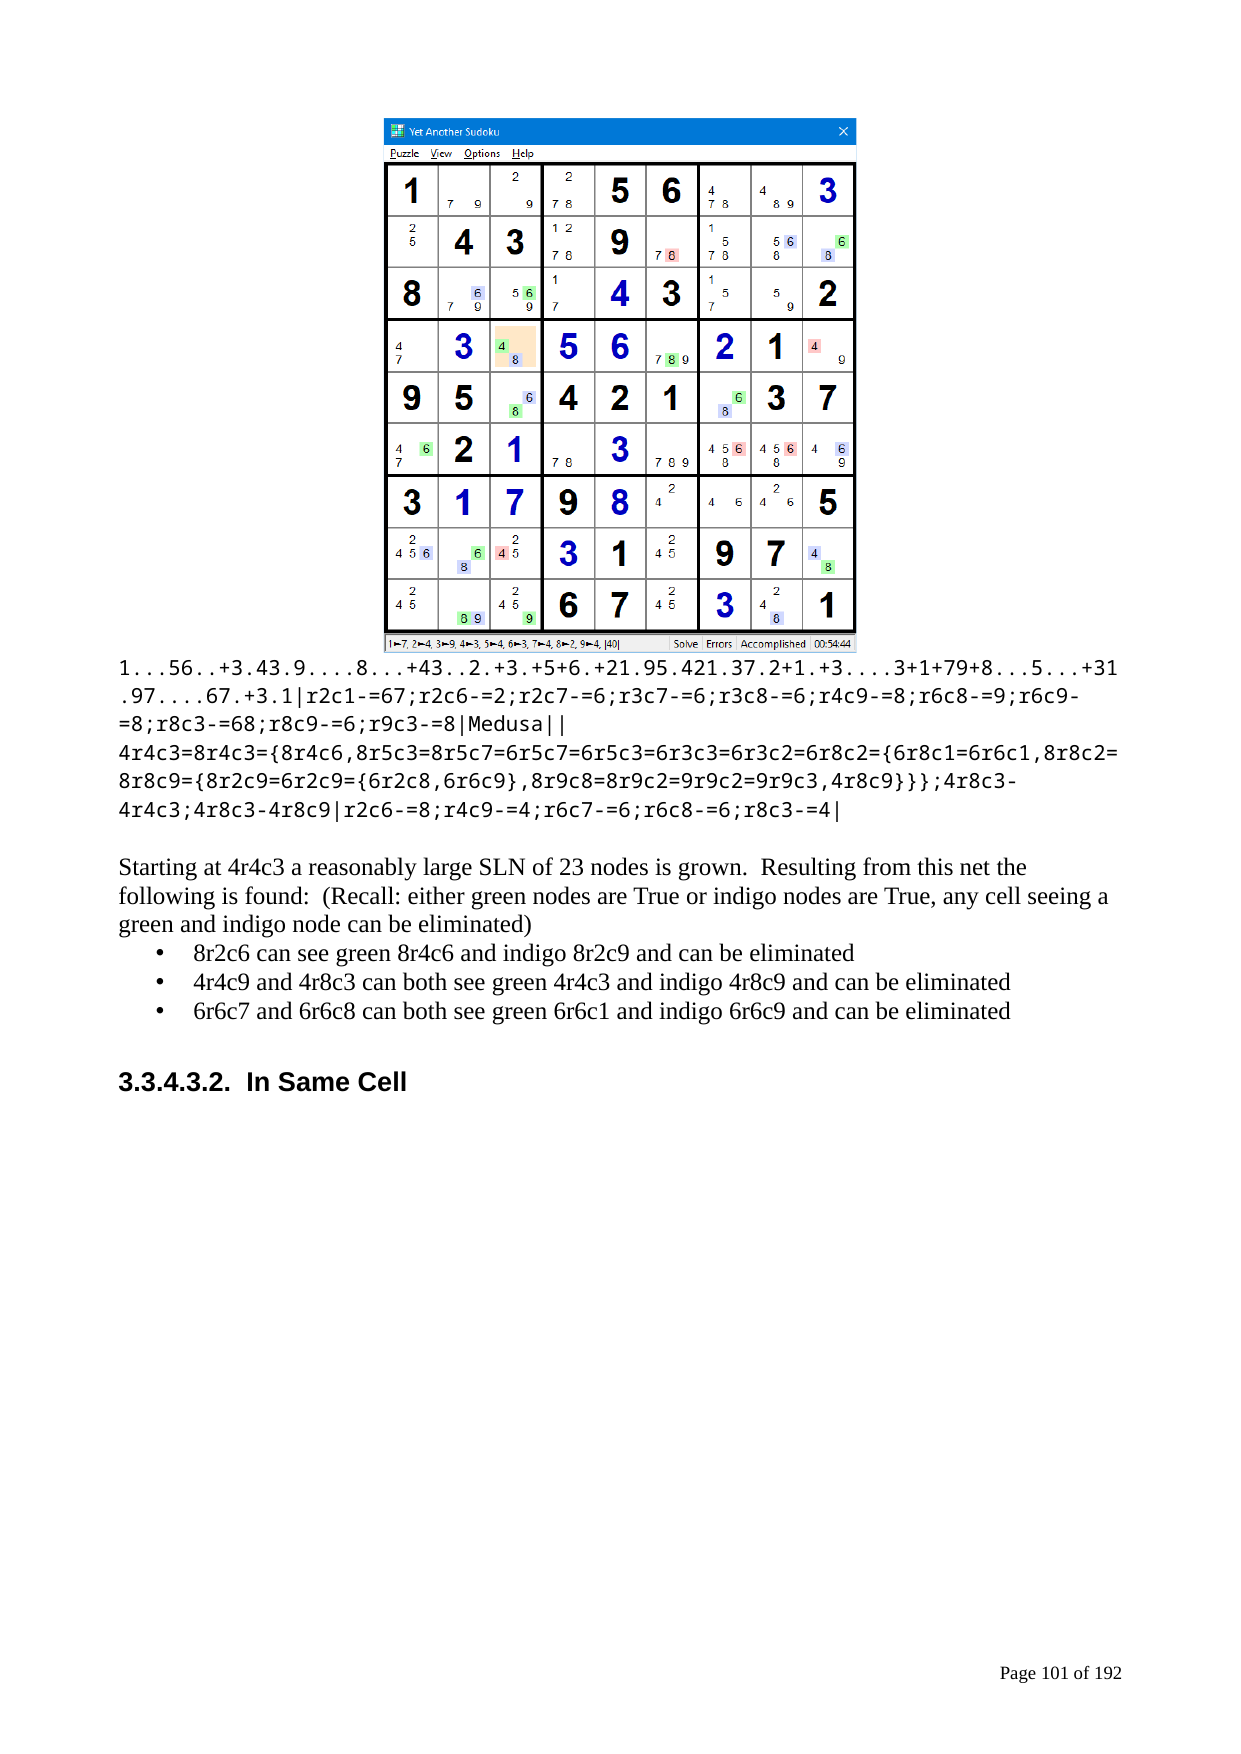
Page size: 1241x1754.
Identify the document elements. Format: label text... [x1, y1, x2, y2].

picture [383, 118, 857, 653]
text 1...56..+3.43.9....8...+43..2.+3.+5+6.+21.95.421.37.2+1.+3....3+1+79+8...5...+31.97....67.+3.1|r2c1-=67;r2c6-=2;r2c7-=6;r3c7-=6;r3c8-=6;r4c9-=8;r6c8-=9;r6c9-=8;r8c3-=68;r8c9-=6;r9c3-=8|Medusa||4r4c3=8r4c3={8r4c6,8r5c3=8r5c7=6r5c7=6r5c3=6r3c3=6r3c2=6r8c2={6r8c1=6r6c1,8r8c2=8r8c9={8r2c9=6r2c9={6r2c8,6r6c9},8r9c8=8r9c2=9r9c2=9r9c3,4r8c9}}};4r8c3-4r4c3;4r8c3-4r8c9|r2c6-=8;r4c9-=4;r6c7-=6;r6c8-=6;r8c3-=4| [118, 653, 1122, 823]
subtitle In Same Cell [118, 1066, 1122, 1097]
list 8r2c6 can see green 8r4c6 and indigo 8r2c9 and can be eliminated [156, 938, 1122, 967]
list 4r4c9 and 4r8c3 can both see green 4r4c3 and indigo 4r8c9 and can be eliminated [156, 967, 1122, 996]
list 6r6c7 and 6r6c8 can both see green 6r6c1 and indigo 6r6c9 and can be eliminated [156, 996, 1122, 1024]
text Starting at 4r4c3 a reasonably large SLN of 23 nodes is grown. Resulting from this net the following is found: (Recall: either green nodes are True or indigo nodes are True, any cell seeing a green and indigo node can be eliminated) [118, 852, 1122, 938]
